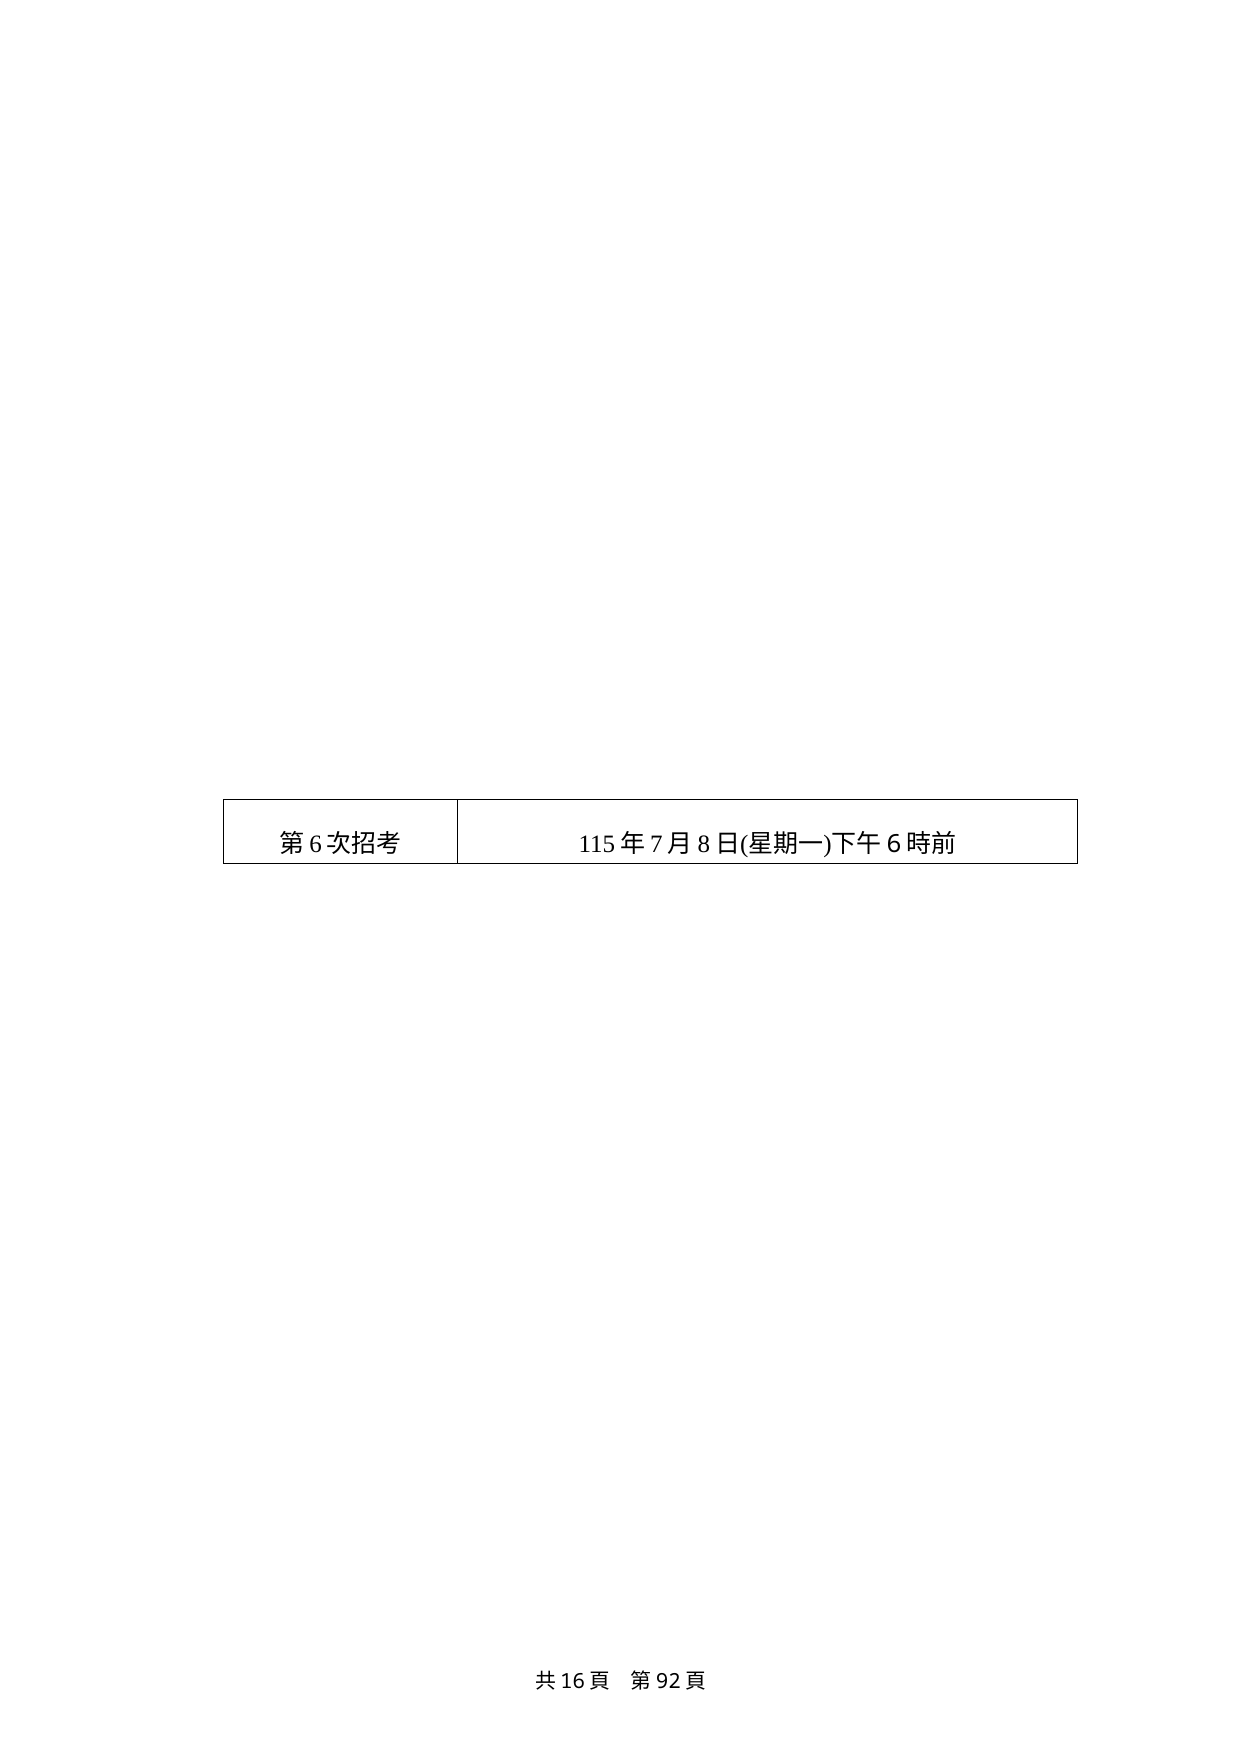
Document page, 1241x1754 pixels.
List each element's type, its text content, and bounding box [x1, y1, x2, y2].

table_cell 第6次招考 [224, 800, 457, 863]
table_cell 115年7月8日(星期一)下午6時前 [458, 800, 1077, 863]
